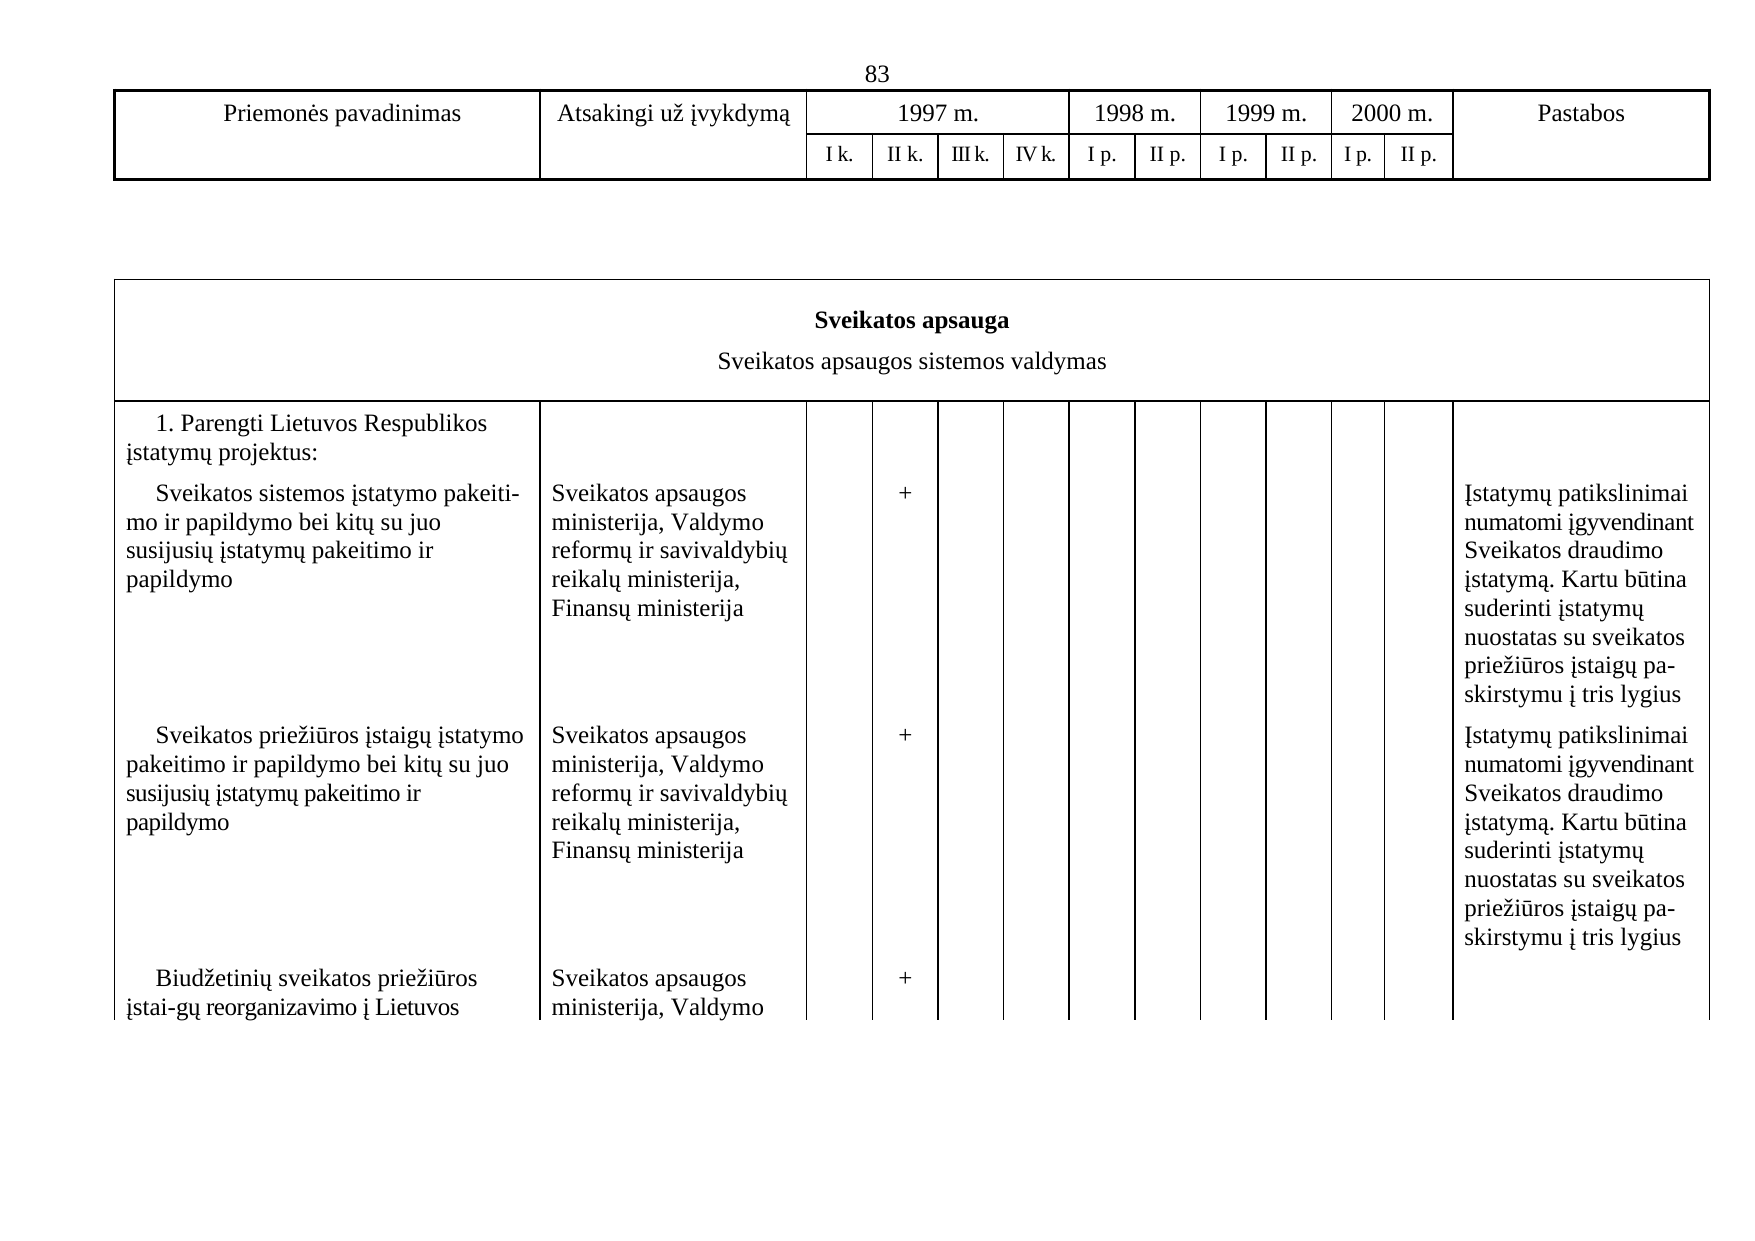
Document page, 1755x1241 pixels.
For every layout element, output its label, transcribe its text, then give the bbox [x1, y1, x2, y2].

table_cell + [873, 472, 937, 714]
table_cell II p. [1267, 135, 1331, 178]
table_cell Sveikatos apsaugos ministerija, Valdymo [541, 957, 806, 1020]
table_cell [1454, 957, 1709, 1020]
table_cell [807, 402, 872, 472]
table_cell [807, 957, 872, 1020]
table_cell Sveikatos apsaugos ministerija, Valdymo reformų ir savivaldybių reikalų ministerija, Finansų ministerija [541, 472, 806, 714]
table_cell I p. [1201, 135, 1265, 178]
table_cell [1385, 181, 1453, 278]
table_cell [1070, 957, 1134, 1020]
table_cell [1266, 181, 1332, 278]
table_header 2000 m. [1332, 92, 1452, 133]
table_cell [1332, 472, 1384, 714]
table_cell [1332, 714, 1384, 957]
table_cell [1136, 402, 1200, 472]
table_cell IV k. [1004, 135, 1068, 178]
table_cell [1201, 957, 1265, 1020]
table_cell [807, 181, 872, 278]
table_cell II p. [1385, 135, 1452, 178]
table_cell [938, 181, 1003, 278]
table_cell [873, 402, 937, 472]
table_header 1998 m. [1070, 92, 1200, 133]
table_cell [1385, 472, 1452, 714]
table_cell [540, 181, 807, 278]
table_cell Įstatymų patikslinimai numatomi įgyvendinant Sveikatos draudimo įstatymą. Kartu būtina suderinti įstatymų nuostatas su sveikatos priežiūros įstaigų pa-skirstymu į tris lygius [1454, 714, 1709, 957]
table_cell [1201, 714, 1265, 957]
table_cell [1267, 472, 1331, 714]
table_cell [807, 472, 872, 714]
table_cell [1070, 714, 1134, 957]
table_cell [1004, 402, 1068, 472]
table_header Priemonės pavadinimas [116, 92, 539, 133]
table_cell Sveikatos apsaugos ministerija, Valdymo reformų ir savivaldybių reikalų ministerija, Finansų ministerija [541, 714, 806, 957]
table_cell [1200, 181, 1266, 278]
table_cell [939, 714, 1003, 957]
table_cell [1332, 957, 1384, 1020]
table_cell + [873, 714, 937, 957]
table_cell [939, 472, 1003, 714]
table_header 1997 m. [807, 92, 1068, 133]
table_cell [1267, 957, 1331, 1020]
table_cell [1385, 402, 1452, 472]
table_cell + [873, 957, 937, 1020]
table_cell II p. [1136, 135, 1200, 178]
table_cell [939, 957, 1003, 1020]
table_header 1999 m. [1201, 92, 1331, 133]
table_cell [1385, 957, 1452, 1020]
table_cell Sveikatos sistemos įstatymo pakeiti-mo ir papildymo bei kitų su juo susijusių įstatymų pakeitimo ir papildymo [115, 472, 539, 714]
table_cell [872, 181, 938, 278]
table_cell III k. [939, 135, 1003, 178]
table_cell [1332, 402, 1384, 472]
table_cell [1385, 714, 1452, 957]
table_cell [541, 402, 806, 472]
table_cell [1136, 957, 1200, 1020]
table_header Pastabos [1454, 92, 1708, 133]
table_cell Sveikatos priežiūros įstaigų įstatymo pakeitimo ir papildymo bei kitų su juo susijusių įstatymų pakeitimo ir papildymo [115, 714, 539, 957]
table_cell [1136, 714, 1200, 957]
table_cell [541, 133, 806, 178]
table_cell II k. [873, 135, 937, 178]
table_cell [1454, 133, 1708, 178]
table_cell I p. [1070, 135, 1134, 178]
table_cell [1004, 181, 1069, 278]
table_cell [115, 181, 540, 278]
table_cell [1069, 181, 1135, 278]
table_cell [1004, 957, 1068, 1020]
table_cell [1201, 472, 1265, 714]
table_cell Biudžetinių sveikatos priežiūros įstai-gų reorganizavimo į Lietuvos [115, 957, 539, 1020]
table_cell Sveikatos apsauga Sveikatos apsaugos sistemos valdymas [115, 280, 1709, 400]
table_cell [1070, 402, 1134, 472]
table_cell [1135, 181, 1200, 278]
table_cell [1454, 402, 1709, 472]
table_cell [807, 714, 872, 957]
table_cell [1136, 472, 1200, 714]
table_cell [1267, 402, 1331, 472]
table_cell [939, 402, 1003, 472]
table_cell [116, 133, 539, 178]
table_cell I k. [807, 135, 872, 178]
table_cell [1453, 181, 1709, 278]
table_cell [1267, 714, 1331, 957]
table_cell [1332, 181, 1384, 278]
table_header Atsakingi už įvykdymą [541, 92, 806, 133]
table_cell Įstatymų patikslinimai numatomi įgyvendinant Sveikatos draudimo įstatymą. Kartu būtina suderinti įstatymų nuostatas su sveikatos priežiūros įstaigų pa-skirstymu į tris lygius [1454, 472, 1709, 714]
table_cell I p. [1332, 135, 1384, 178]
table_cell [1201, 402, 1265, 472]
table_cell 1. Parengti Lietuvos Respublikos įstatymų projektus: [115, 402, 539, 472]
table_cell [1070, 472, 1134, 714]
table_cell [1004, 714, 1068, 957]
table_cell [1004, 472, 1068, 714]
